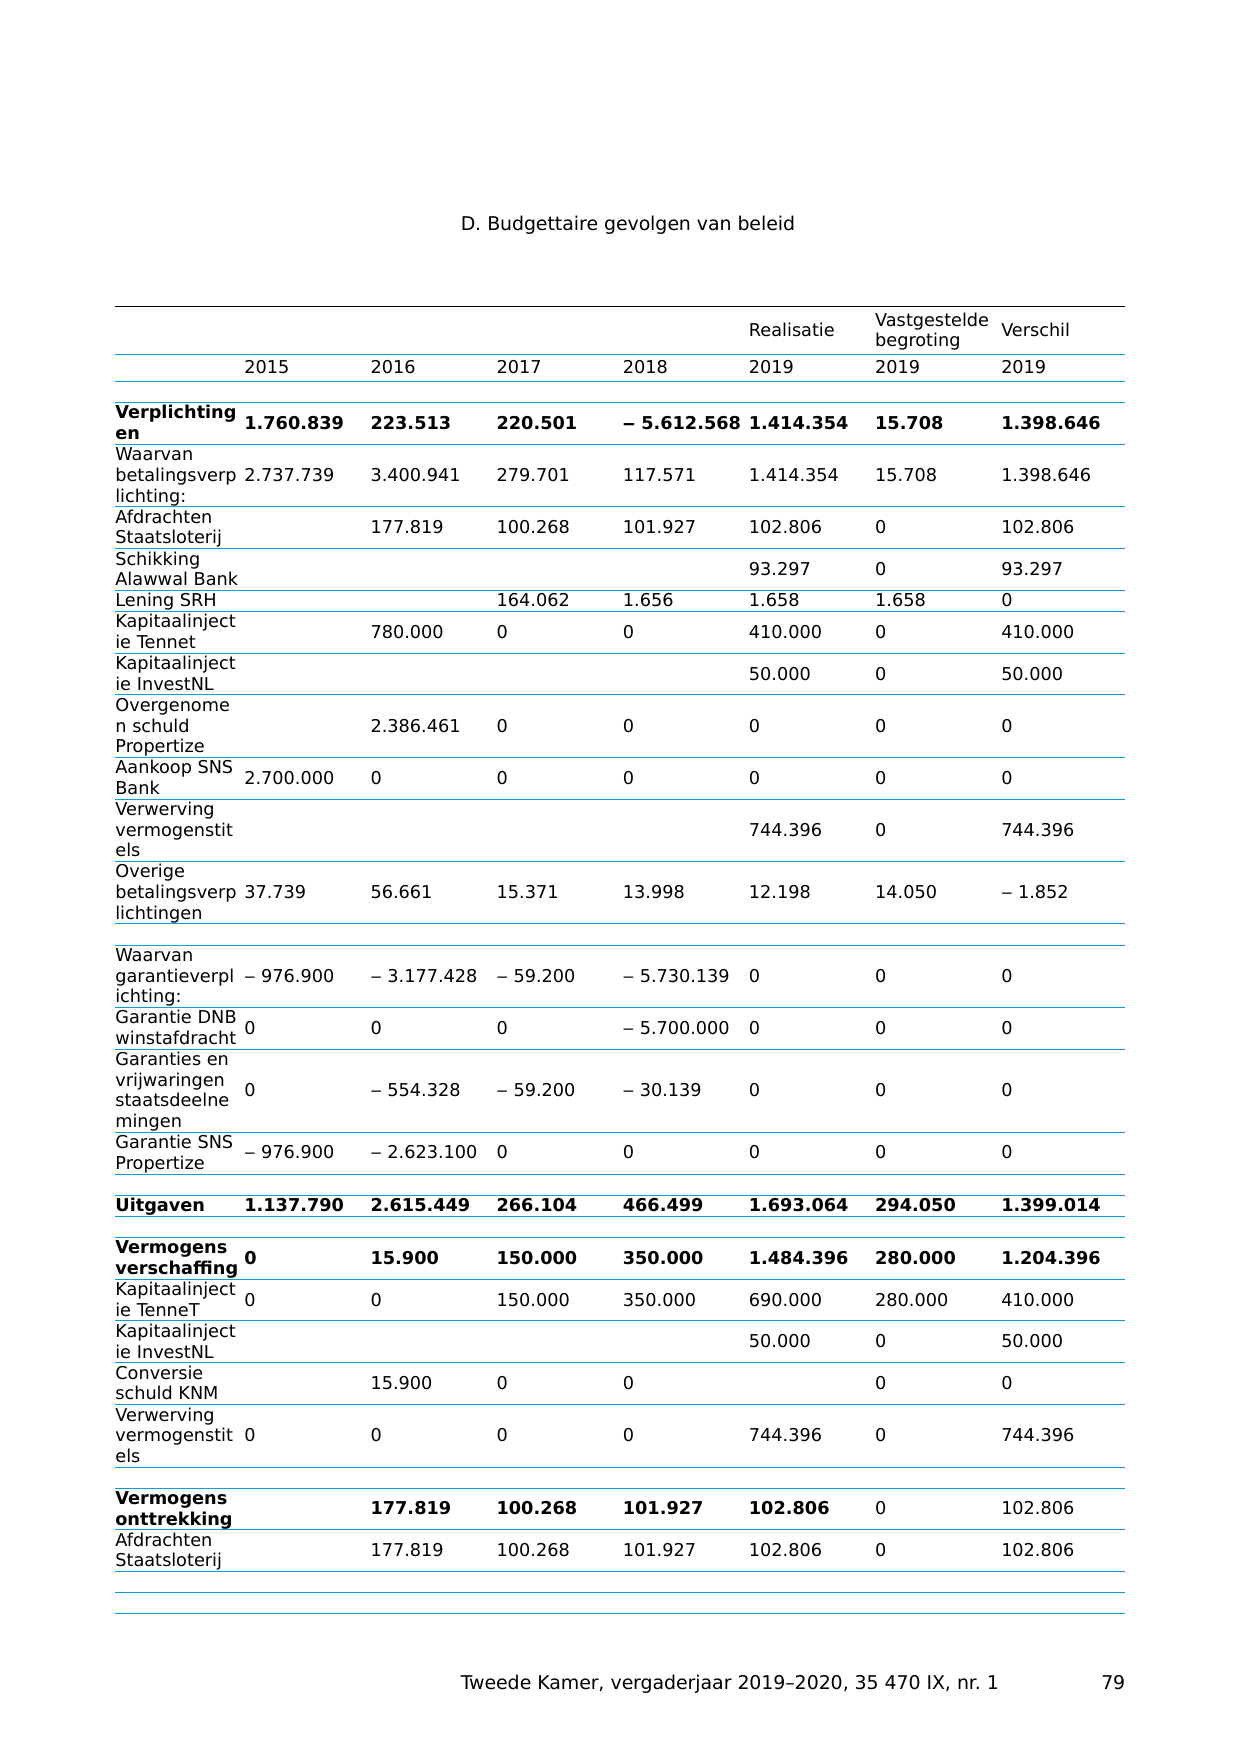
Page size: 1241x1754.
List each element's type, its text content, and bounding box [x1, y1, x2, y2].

table_cell 0 [241, 1280, 367, 1320]
table_cell 0 [620, 695, 746, 757]
table_cell 0 [872, 758, 998, 798]
table_cell 0 [368, 1280, 493, 1320]
table_cell [494, 1217, 620, 1237]
table_cell [115, 355, 241, 381]
table_cell 13.998 [620, 862, 746, 923]
table_cell 0 [872, 1321, 998, 1362]
table_cell 100.268 [494, 507, 620, 548]
table_cell Realisatie [746, 307, 872, 354]
table_cell [241, 382, 367, 402]
table_cell 0 [998, 758, 1125, 798]
table_cell [368, 307, 493, 354]
table_cell Kapitaalinjectie Tennet [115, 612, 241, 653]
table_cell ‒ 1.852 [998, 862, 1125, 923]
table_cell Vastgestelde begroting [872, 307, 998, 354]
table_cell [746, 924, 872, 944]
table_cell 744.396 [746, 1405, 872, 1466]
table_cell 0 [998, 695, 1125, 757]
table_cell 0 [620, 612, 746, 653]
table_cell [368, 1572, 493, 1592]
table_cell [872, 382, 998, 402]
table_cell 1.760.839 [241, 403, 367, 444]
table_cell ‒ 5.612.568 [620, 403, 746, 444]
table_cell [368, 654, 493, 694]
table_cell 15.900 [368, 1363, 493, 1404]
table_cell 0 [746, 1008, 872, 1049]
table_cell 0 [872, 800, 998, 861]
table_cell ‒ 30.139 [620, 1050, 746, 1132]
table_cell 0 [746, 946, 872, 1007]
table_cell 350.000 [620, 1238, 746, 1279]
table_cell [998, 1468, 1125, 1487]
table_cell 350.000 [620, 1280, 746, 1320]
table_cell Waarvan betalingsverplichting: [115, 445, 241, 506]
table_cell 0 [368, 1008, 493, 1049]
table_cell [746, 1468, 872, 1487]
table_cell ‒ 5.730.139 [620, 946, 746, 1007]
table_cell 266.104 [494, 1196, 620, 1216]
table_cell 0 [998, 1133, 1125, 1173]
table_cell 2.700.000 [241, 758, 367, 798]
table_cell 0 [494, 1133, 620, 1173]
table_cell [368, 591, 493, 611]
table_cell [620, 549, 746, 590]
table_cell 2019 [746, 355, 872, 381]
table_cell 100.268 [494, 1530, 620, 1571]
table_cell 102.806 [998, 1489, 1125, 1529]
table_cell 164.062 [494, 591, 620, 611]
table_cell 14.050 [872, 862, 998, 923]
table_cell 744.396 [746, 800, 872, 861]
table_cell 2.615.449 [368, 1196, 493, 1216]
table_cell Aankoop SNS Bank [115, 758, 241, 798]
table_cell 1.658 [872, 591, 998, 611]
table_cell [494, 1593, 620, 1613]
table_cell 177.819 [368, 1489, 493, 1529]
table_cell [368, 800, 493, 861]
table_cell [241, 695, 367, 757]
table_cell [998, 1175, 1125, 1194]
table_cell Garantie DNB winstafdracht [115, 1008, 241, 1049]
table_cell 0 [746, 758, 872, 798]
table_cell 1.693.064 [746, 1196, 872, 1216]
table_cell 50.000 [746, 654, 872, 694]
table_cell [746, 1175, 872, 1194]
table_cell [620, 1321, 746, 1362]
table_cell [746, 1363, 872, 1404]
table_cell [241, 307, 367, 354]
table_cell 0 [494, 695, 620, 757]
table_cell 410.000 [998, 1280, 1125, 1320]
table_cell 0 [872, 1489, 998, 1529]
table_cell 744.396 [998, 800, 1125, 861]
table_cell 410.000 [998, 612, 1125, 653]
table_cell 150.000 [494, 1238, 620, 1279]
table_cell 0 [241, 1008, 367, 1049]
table_cell [998, 924, 1125, 944]
table_cell [872, 1468, 998, 1487]
table_cell 0 [998, 1050, 1125, 1132]
table_cell 0 [620, 1405, 746, 1466]
table_cell Overgenomen schuld Propertize [115, 695, 241, 757]
table_cell 150.000 [494, 1280, 620, 1320]
table_cell Afdrachten Staatsloterij [115, 1530, 241, 1571]
table_cell [746, 382, 872, 402]
table_cell [620, 382, 746, 402]
table_cell 0 [494, 758, 620, 798]
table_cell ‒ 976.900 [241, 946, 367, 1007]
table_cell [115, 924, 241, 944]
table_cell 744.396 [998, 1405, 1125, 1466]
table_cell 1.658 [746, 591, 872, 611]
table_cell [368, 924, 493, 944]
table_cell [115, 1468, 241, 1487]
table_header Tabel 22 Budgettaire gevolgen van beleidsartikel 3 Financieringsactiviteiten publiek-private sector (bedragen x € 1.000) [115, 258, 1125, 306]
table_cell 2.386.461 [368, 695, 493, 757]
table_cell 0 [620, 1363, 746, 1404]
table_cell [998, 1217, 1125, 1237]
table_cell 177.819 [368, 1530, 493, 1571]
table_cell [368, 1593, 493, 1613]
table_cell 101.927 [620, 507, 746, 548]
table_cell Vermogensverschaffing [115, 1238, 241, 1279]
table_cell [620, 1593, 746, 1613]
table_cell [241, 591, 367, 611]
table_cell 466.499 [620, 1196, 746, 1216]
table_cell [620, 654, 746, 694]
table_cell ‒ 976.900 [241, 1133, 367, 1173]
table_cell 3.400.941 [368, 445, 493, 506]
table_cell 0 [494, 1363, 620, 1404]
table_cell 50.000 [998, 654, 1125, 694]
table_cell 102.806 [746, 1489, 872, 1529]
table_cell 177.819 [368, 507, 493, 548]
table_cell Verplichtingen [115, 403, 241, 444]
table_cell 1.137.790 [241, 1196, 367, 1216]
table_cell ‒ 59.200 [494, 1050, 620, 1132]
table_cell [368, 549, 493, 590]
table_cell [620, 307, 746, 354]
table_cell [368, 1321, 493, 1362]
table_cell Verwerving vermogenstitels [115, 1405, 241, 1466]
table_cell ‒ 59.200 [494, 946, 620, 1007]
table_cell 0 [746, 1133, 872, 1173]
table_cell [494, 800, 620, 861]
table_cell [241, 1363, 367, 1404]
table_cell [494, 654, 620, 694]
table_cell [494, 1321, 620, 1362]
table_cell [241, 1468, 367, 1487]
table_cell 0 [872, 1363, 998, 1404]
table_cell 93.297 [746, 549, 872, 590]
table_cell 0 [368, 758, 493, 798]
table_cell [115, 382, 241, 402]
table_cell [620, 924, 746, 944]
table_cell ‒ 2.623.100 [368, 1133, 493, 1173]
table_cell 0 [241, 1238, 367, 1279]
table_cell [746, 1217, 872, 1237]
table_cell 0 [872, 695, 998, 757]
table_cell [368, 382, 493, 402]
table_cell [872, 1593, 998, 1613]
table_cell 0 [998, 1363, 1125, 1404]
table_cell 0 [872, 612, 998, 653]
table_cell [241, 1321, 367, 1362]
table_cell [241, 1572, 367, 1592]
table_cell 0 [872, 946, 998, 1007]
table_cell [872, 1217, 998, 1237]
table_cell ‒ 5.700.000 [620, 1008, 746, 1049]
table_cell [620, 1217, 746, 1237]
table_cell 1.398.646 [998, 445, 1125, 506]
table_cell 50.000 [998, 1321, 1125, 1362]
table_cell [241, 612, 367, 653]
table_cell [368, 1175, 493, 1194]
table_cell [620, 1175, 746, 1194]
table_cell Overige betalingsverplichtingen [115, 862, 241, 923]
table_cell 102.806 [998, 1530, 1125, 1571]
table_cell 2019 [872, 355, 998, 381]
table_cell [241, 1489, 367, 1529]
table_cell Verwerving vermogenstitels [115, 800, 241, 861]
table_cell [241, 1530, 367, 1571]
table_cell 279.701 [494, 445, 620, 506]
table_cell [115, 1593, 241, 1613]
table_cell [494, 307, 620, 354]
table_cell 0 [872, 654, 998, 694]
table_cell [115, 1217, 241, 1237]
table_cell [241, 1217, 367, 1237]
table_cell 2.737.739 [241, 445, 367, 506]
table_cell 0 [494, 1405, 620, 1466]
table_cell 0 [872, 1530, 998, 1571]
table_cell [998, 382, 1125, 402]
table_cell 101.927 [620, 1530, 746, 1571]
table_cell 223.513 [368, 403, 493, 444]
table_cell 0 [368, 1405, 493, 1466]
table_cell Conversie schuld KNM [115, 1363, 241, 1404]
table_cell 0 [746, 695, 872, 757]
table_cell [494, 1572, 620, 1592]
table_cell 0 [872, 507, 998, 548]
table_cell [620, 1468, 746, 1487]
table_cell 15.900 [368, 1238, 493, 1279]
table_cell 101.927 [620, 1489, 746, 1529]
table_cell [494, 1468, 620, 1487]
table_cell 780.000 [368, 612, 493, 653]
table_cell 56.661 [368, 862, 493, 923]
table_cell 0 [494, 612, 620, 653]
table_cell [368, 1468, 493, 1487]
table_cell 0 [872, 1133, 998, 1173]
table_cell 280.000 [872, 1238, 998, 1279]
table_cell 410.000 [746, 612, 872, 653]
table_cell 0 [872, 1008, 998, 1049]
table_cell Verschil [998, 307, 1125, 354]
table_cell 0 [872, 1050, 998, 1132]
table_cell 93.297 [998, 549, 1125, 590]
table_cell [241, 654, 367, 694]
table_cell 37.739 [241, 862, 367, 923]
table_cell [746, 1593, 872, 1613]
table_cell 280.000 [872, 1280, 998, 1320]
table_cell [115, 1572, 241, 1592]
table_cell [115, 307, 241, 354]
table_cell 0 [494, 1008, 620, 1049]
table_cell Uitgaven [115, 1196, 241, 1216]
table_cell 0 [746, 1050, 872, 1132]
table_cell [620, 800, 746, 861]
table_cell Garantie SNS Propertize [115, 1133, 241, 1173]
table_cell [241, 924, 367, 944]
table_cell [998, 1572, 1125, 1592]
table_cell 2019 [998, 355, 1125, 381]
table_cell ‒ 554.328 [368, 1050, 493, 1132]
table_cell Vermogensonttrekking [115, 1489, 241, 1529]
table_cell [494, 382, 620, 402]
title D. Budgettaire gevolgen van beleid [461, 213, 1125, 235]
table_cell 100.268 [494, 1489, 620, 1529]
table_cell 0 [872, 549, 998, 590]
table_cell 50.000 [746, 1321, 872, 1362]
table_cell [872, 1175, 998, 1194]
table_cell 1.656 [620, 591, 746, 611]
table_cell 220.501 [494, 403, 620, 444]
table_cell [620, 1572, 746, 1592]
table_cell 15.708 [872, 403, 998, 444]
table_cell ‒ 3.177.428 [368, 946, 493, 1007]
table_cell Kapitaalinjectie InvestNL [115, 654, 241, 694]
table_cell Afdrachten Staatsloterij [115, 507, 241, 548]
table_cell [115, 1175, 241, 1194]
table_cell 1.398.646 [998, 403, 1125, 444]
table_cell [241, 549, 367, 590]
table_cell Lening SRH [115, 591, 241, 611]
table_cell 0 [998, 1008, 1125, 1049]
table_cell [872, 1572, 998, 1592]
table_cell [368, 1217, 493, 1237]
table_cell [241, 1593, 367, 1613]
table_cell [746, 1572, 872, 1592]
table_cell 102.806 [998, 507, 1125, 548]
table_cell Waarvan garantieverplichting: [115, 946, 241, 1007]
table_cell 2018 [620, 355, 746, 381]
table_cell [241, 1175, 367, 1194]
table_cell 1.399.014 [998, 1196, 1125, 1216]
table_cell 0 [998, 946, 1125, 1007]
table_cell [494, 549, 620, 590]
table_cell 2016 [368, 355, 493, 381]
table_cell 15.708 [872, 445, 998, 506]
table_cell [494, 1175, 620, 1194]
table_cell 0 [620, 1133, 746, 1173]
table_cell 0 [241, 1405, 367, 1466]
table_cell 1.414.354 [746, 403, 872, 444]
table_cell 2015 [241, 355, 367, 381]
table_cell 0 [241, 1050, 367, 1132]
table_cell Kapitaalinjectie InvestNL [115, 1321, 241, 1362]
table_cell 102.806 [746, 1530, 872, 1571]
table_cell 294.050 [872, 1196, 998, 1216]
table_cell 1.414.354 [746, 445, 872, 506]
table_cell Schikking Alawwal Bank [115, 549, 241, 590]
table_cell 1.484.396 [746, 1238, 872, 1279]
table_cell Garanties en vrijwaringen staatsdeelnemingen [115, 1050, 241, 1132]
table_cell 0 [872, 1405, 998, 1466]
table_cell 0 [998, 591, 1125, 611]
table_cell [241, 800, 367, 861]
table_cell 690.000 [746, 1280, 872, 1320]
table_cell Kapitaalinjectie TenneT [115, 1280, 241, 1320]
table_cell [494, 924, 620, 944]
table_cell [998, 1593, 1125, 1613]
table_cell 1.204.396 [998, 1238, 1125, 1279]
table_cell 2017 [494, 355, 620, 381]
table_cell [241, 507, 367, 548]
table_cell 102.806 [746, 507, 872, 548]
table_cell 15.371 [494, 862, 620, 923]
table_cell 12.198 [746, 862, 872, 923]
table_cell 0 [620, 758, 746, 798]
table_cell [872, 924, 998, 944]
table_cell 117.571 [620, 445, 746, 506]
